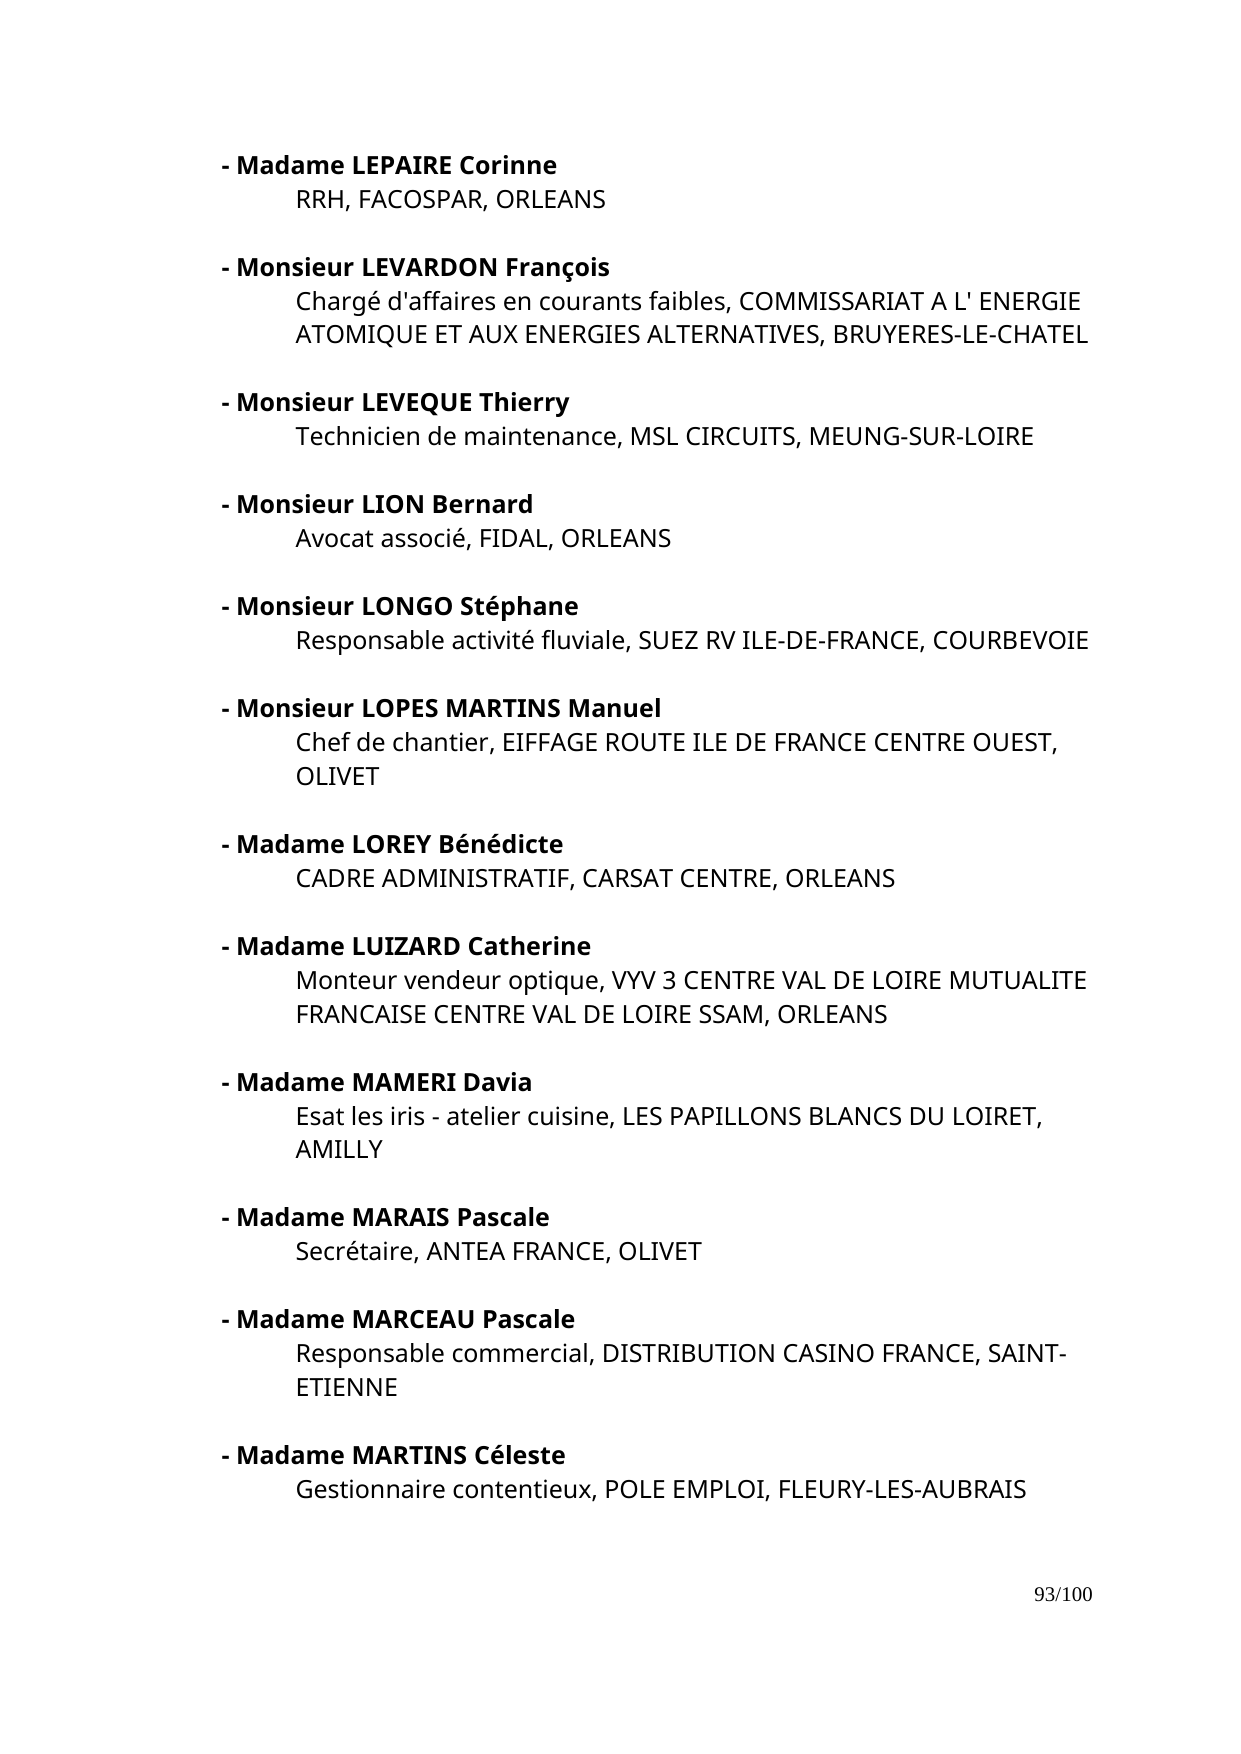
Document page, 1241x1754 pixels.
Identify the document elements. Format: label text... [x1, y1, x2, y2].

text - Madame MARCEAU Pascale Responsable commercial, DISTRIBUTION CASINO FRANCE, SAINT-ETIENNE [221, 1302, 1092, 1404]
text - Madame MARAIS Pascale Secrétaire, ANTEA FRANCE, OLIVET [221, 1200, 1092, 1268]
text - Monsieur LOPES MARTINS Manuel Chef de chantier, EIFFAGE ROUTE ILE DE FRANCE CENTRE OUEST, OLIVET [221, 691, 1092, 793]
text - Madame LOREY Bénédicte CADRE ADMINISTRATIF, CARSAT CENTRE, ORLEANS [221, 827, 1092, 895]
text - Monsieur LION Bernard Avocat associé, FIDAL, ORLEANS [221, 487, 1092, 555]
text - Madame LUIZARD Catherine Monteur vendeur optique, VYV 3 CENTRE VAL DE LOIRE MUTUALITE FRANCAISE CENTRE VAL DE LOIRE SSAM, ORLEANS [221, 929, 1092, 1031]
text - Madame MAMERI Davia Esat les iris - atelier cuisine, LES PAPILLONS BLANCS DU LOIRET, AMILLY [221, 1064, 1092, 1166]
text - Madame LEPAIRE Corinne RRH, FACOSPAR, ORLEANS [221, 148, 1092, 216]
text - Madame MARTINS Céleste Gestionnaire contentieux, POLE EMPLOI, FLEURY-LES-AUBRAIS [221, 1438, 1092, 1506]
text - Monsieur LONGO Stéphane Responsable activité fluviale, SUEZ RV ILE-DE-FRANCE, COURBEVOIE [221, 589, 1092, 657]
text - Monsieur LEVARDON François Chargé d'affaires en courants faibles, COMMISSARIAT A L' ENERGIE ATOMIQUE ET AUX ENERGIES ALTERNATIVES, BRUYERES-LE-CHATEL [221, 249, 1092, 351]
text - Monsieur LEVEQUE Thierry Technicien de maintenance, MSL CIRCUITS, MEUNG-SUR-LOIRE [221, 385, 1092, 453]
